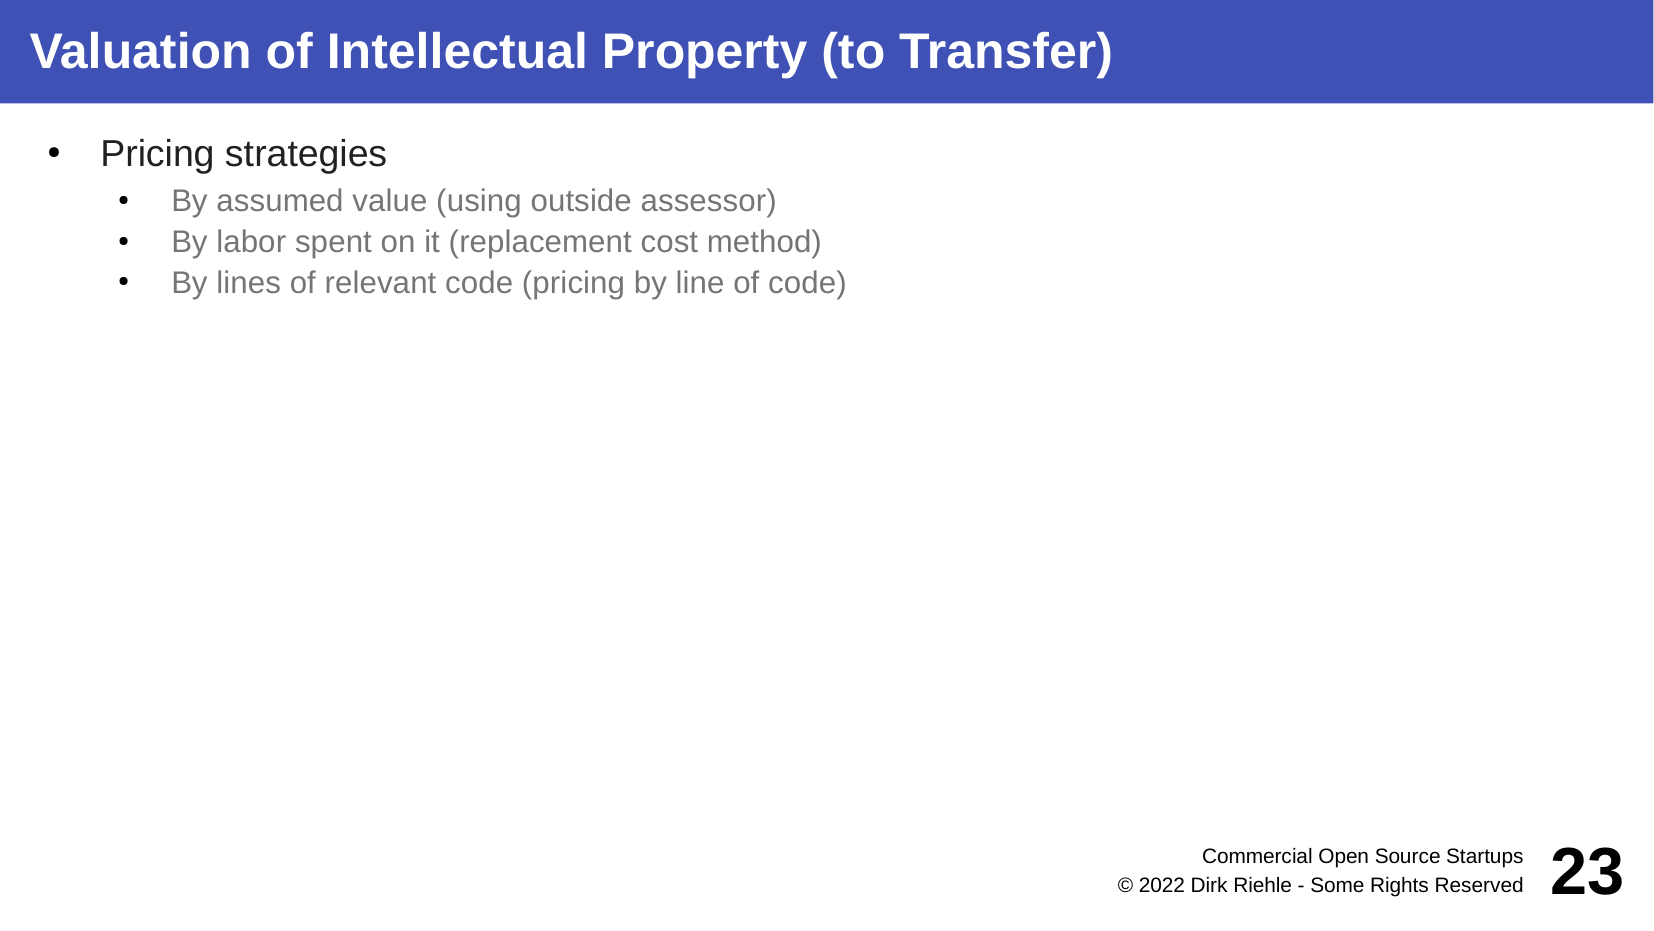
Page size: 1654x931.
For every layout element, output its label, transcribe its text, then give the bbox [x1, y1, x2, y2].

list Pricing strategies By assumed value (using outside assessor) By labor spent on it (replacement cost method) By lines of relevant code (pricing by line of code) [29, 132, 1625, 813]
title Valuation of Intellectual Property (to Transfer) [0, 0, 1654, 104]
